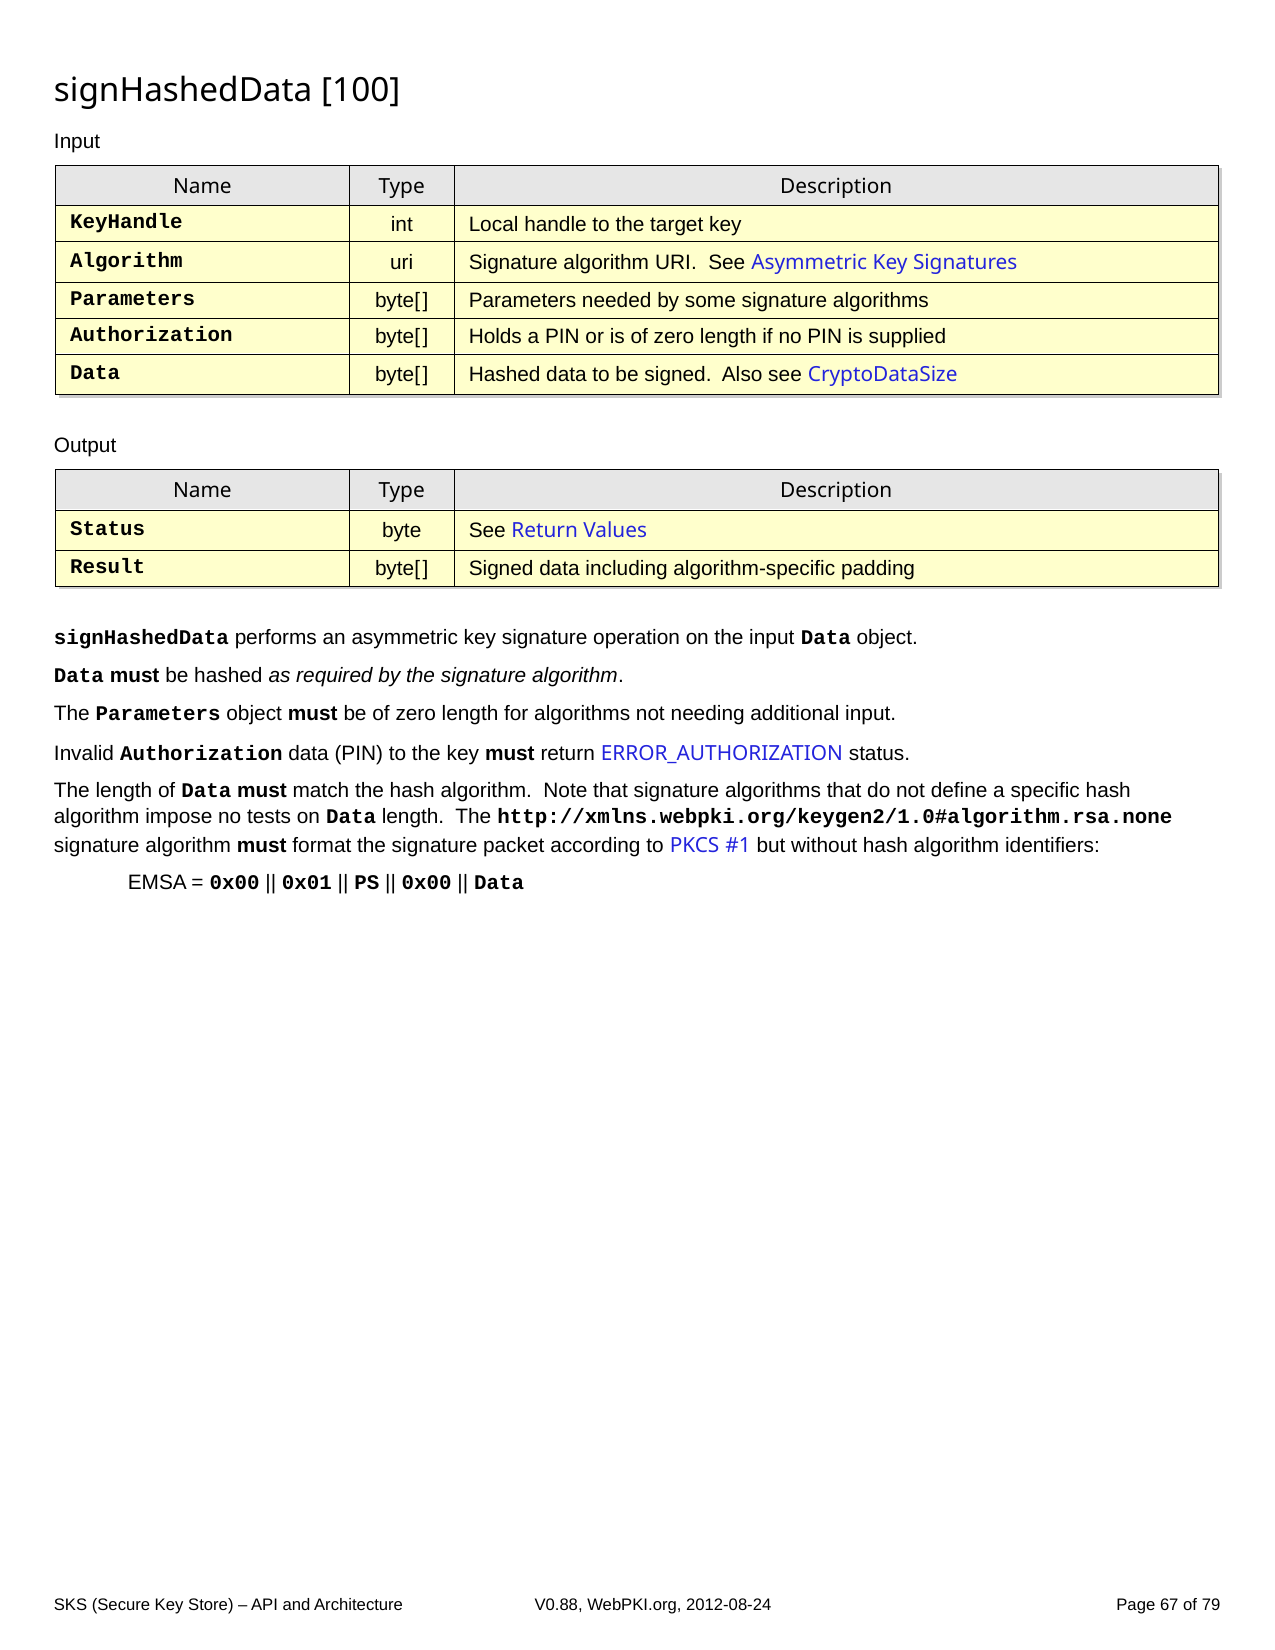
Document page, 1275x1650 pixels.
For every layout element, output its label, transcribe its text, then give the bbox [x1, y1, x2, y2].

table_cell byte⁮[ ] [350, 355, 454, 394]
table_cell Algorithm [56, 242, 349, 282]
table_cell Parameters needed by some signature algorithms [455, 283, 1218, 318]
table_cell int [350, 206, 454, 241]
table_header Name [56, 166, 349, 205]
text Data must be hashed as required by the signature algorithm. [54, 663, 1221, 689]
table_header Description [455, 470, 1218, 509]
table_cell Status [56, 511, 349, 550]
table_cell byte⁮[ ] [350, 319, 454, 353]
text Input [54, 129, 1221, 153]
table_cell Data [56, 355, 349, 394]
text signHashedData performs an asymmetric key signature operation on the input Data object. [54, 625, 1221, 651]
table_cell byte⁮[ ] [350, 283, 454, 318]
table_cell byte [350, 511, 454, 550]
text The length of Data must match the hash algorithm. Note that signature algorithms that do not define a specific hash algorithm impose no tests on Data length. The http://xmlns.webpki.org/keygen2/1.0#algorithm.rsa.none signature algorithm must format the signature packet according to PKCS #1 but without hash algorithm identifiers: [54, 778, 1221, 858]
table_cell KeyHandle [56, 206, 349, 241]
table_header Name [56, 470, 349, 509]
table_cell Authorization [56, 319, 349, 353]
table_cell Result [56, 551, 349, 586]
text Output [54, 433, 1221, 457]
table_cell byte⁮[ ] [350, 551, 454, 586]
table_cell See Return Values [455, 511, 1218, 550]
table_cell Parameters [56, 283, 349, 318]
subtitle signHashedData [100] [54, 66, 1221, 111]
table_header Type [350, 166, 454, 205]
text EMSA = 0x00 || 0x01 || PS || 0x00 || Data [54, 870, 1221, 896]
table_cell uri [350, 242, 454, 282]
text The Parameters object must be of zero length for algorithms not needing additional input. [54, 700, 1221, 726]
table_header Description [455, 166, 1218, 205]
table_header Type [350, 470, 454, 509]
table_cell Signed data including algorithm-specific padding [455, 551, 1218, 586]
table_cell Signature algorithm URI. See Asymmetric Key Signatures ‎ [455, 242, 1218, 282]
text Invalid Authorization data (PIN) to the key must return ERROR_AUTHORIZATION status. [54, 738, 1221, 767]
table_cell Holds a PIN or is of zero length if no PIN is supplied [455, 319, 1218, 353]
table_cell Hashed data to be signed. Also see CryptoDataSize [455, 355, 1218, 394]
table_cell Local handle to the target key [455, 206, 1218, 241]
